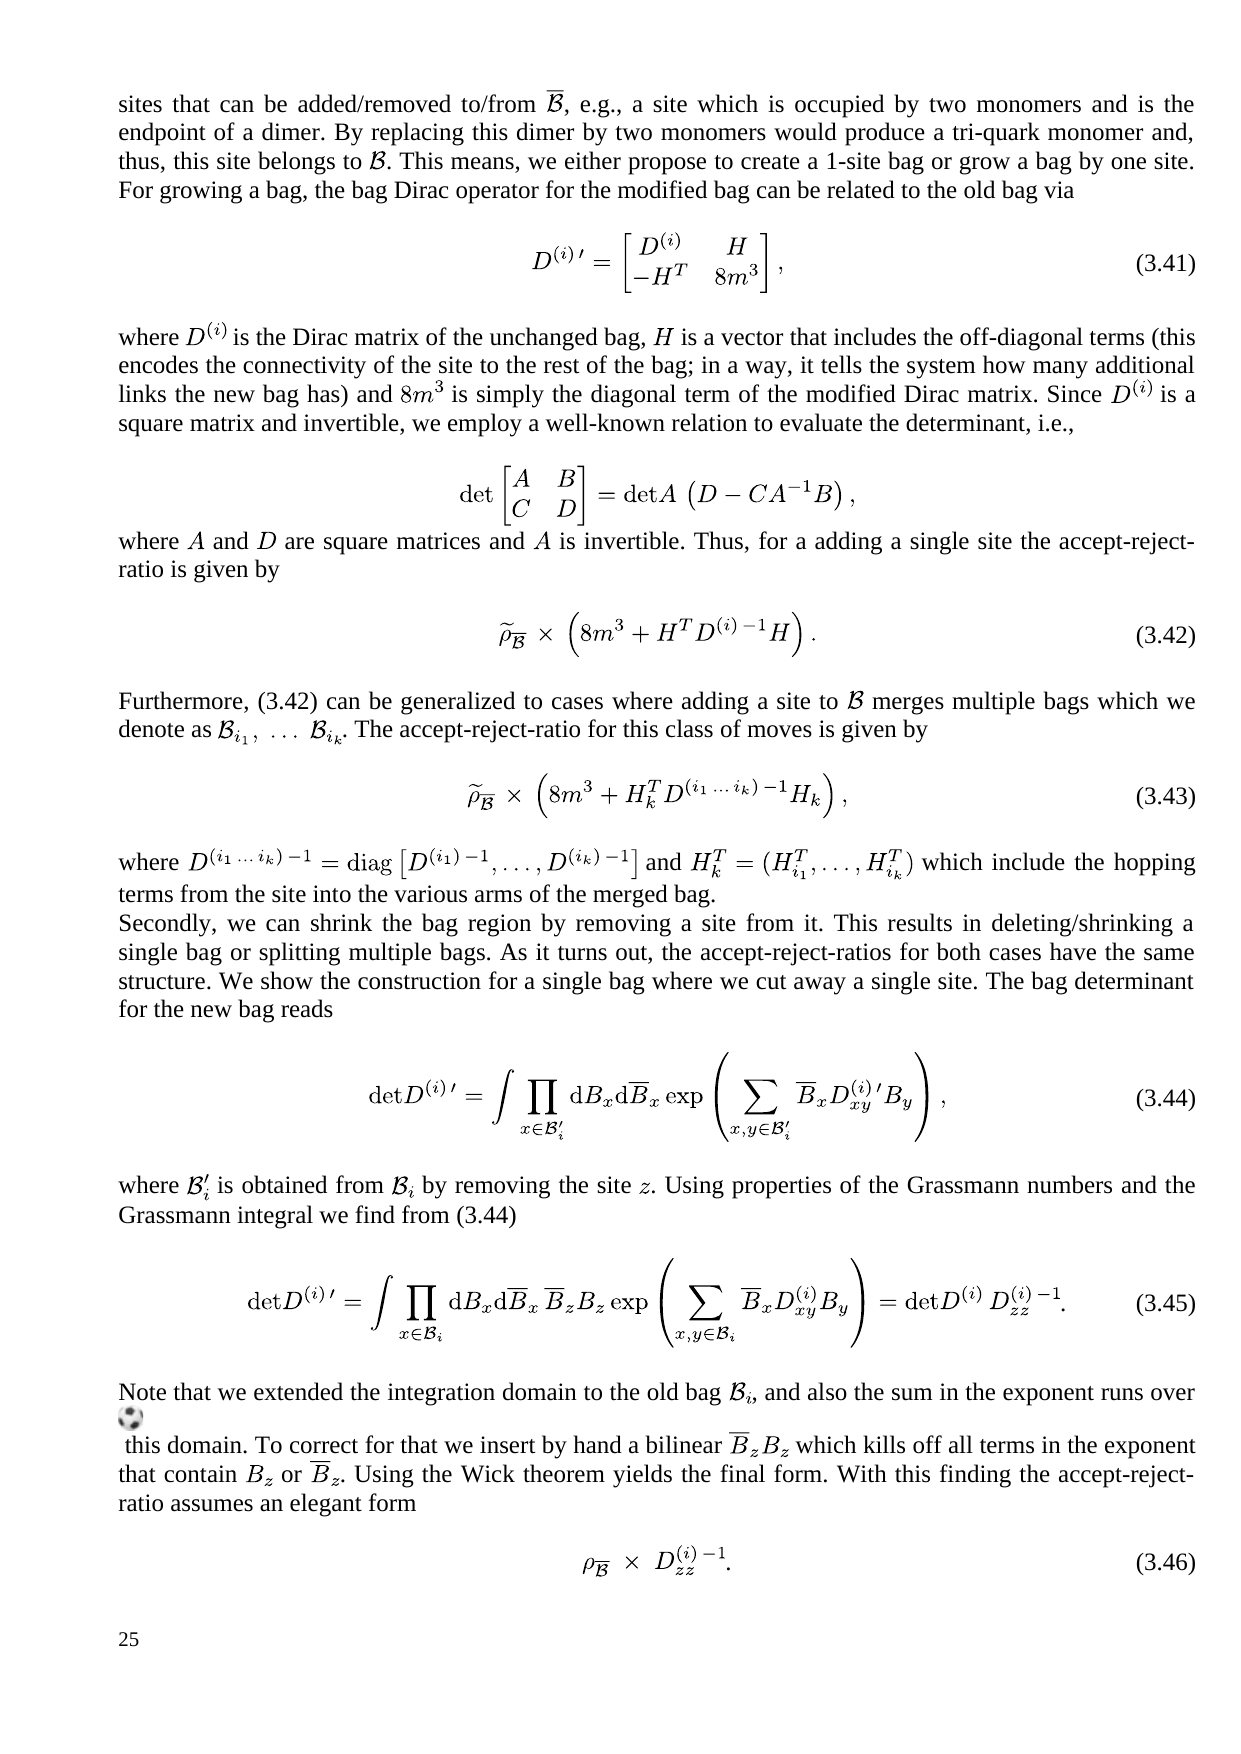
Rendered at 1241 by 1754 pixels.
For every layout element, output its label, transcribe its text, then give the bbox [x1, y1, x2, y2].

text [118, 1258, 672, 1348]
text (3.42) [794, 612, 1196, 657]
text Secondly, we can shrink the bag region by removing a site from it. This results in deleting/shrinking a single bag or splitting multiple bags. As it turns out, the accept-reject-ratios for both cases have the same structure. We show the construction for a single bag where we cut away a single site. The bag determinant for the new bag reads [118, 908, 1196, 1023]
text where is the Dirac matrix of the unchanged bag, is a vector that includes the off-diagonal terms (this encodes the connectivity of the site to the rest of the bag; in a way, it tells the system how many additional links the new bag has) and is simply the diagonal term of the modified Dirac matrix. Since is a square matrix and invertible, we employ a well-known relation to evaluate the determinant, i.e., [118, 322, 1196, 437]
text where and are square matrices and is invertible. Thus, for a adding a single site the accept-reject-ratio is given by [118, 526, 1196, 583]
text [118, 232, 664, 293]
text . (3.46) [603, 1545, 1196, 1577]
text [118, 773, 546, 818]
text Note that we extended the integration domain to the old bag , and also the sum in the exponent runs over [118, 1377, 1196, 1430]
text Furthermore, (3.42) can be generalized to cases where adding a site to merges multiple bags which we denote as . The accept-reject-ratio for this class of moves is given by [118, 686, 1196, 744]
text where is obtained from by removing the site . Using properties of the Grassmann numbers and the Grassmann integral we find from (3.44) [118, 1171, 1196, 1229]
text this domain. To correct for that we insert by hand a bilinear which kills off all terms in the exponent that contain or . Using the Wick theorem yields the final form. With this finding the accept-reject-ratio assumes an elegant form [118, 1430, 1196, 1517]
text [118, 1052, 726, 1142]
text (3.43) [825, 773, 1196, 818]
text sites that can be added/removed to/from , e.g., a site which is occupied by two monomers and is the endpoint of a dimer. By replacing this dimer by two monomers would produce a tri-quark monomer and, thus, this site belongs to . This means, we either propose to create a 1-site bag or grow a bag by one site. For growing a bag, the bag Dirac operator for the modified bag can be related to the old bag via [118, 89, 1196, 204]
text [118, 1545, 680, 1577]
text (3.41) [677, 232, 1196, 293]
text where and which include the hopping terms from the site into the various arms of the merged bag. [118, 847, 1196, 908]
text (3.44) [917, 1052, 1196, 1142]
text . (3.45) [853, 1258, 1196, 1348]
text [118, 612, 577, 657]
picture [118, 1405, 144, 1431]
